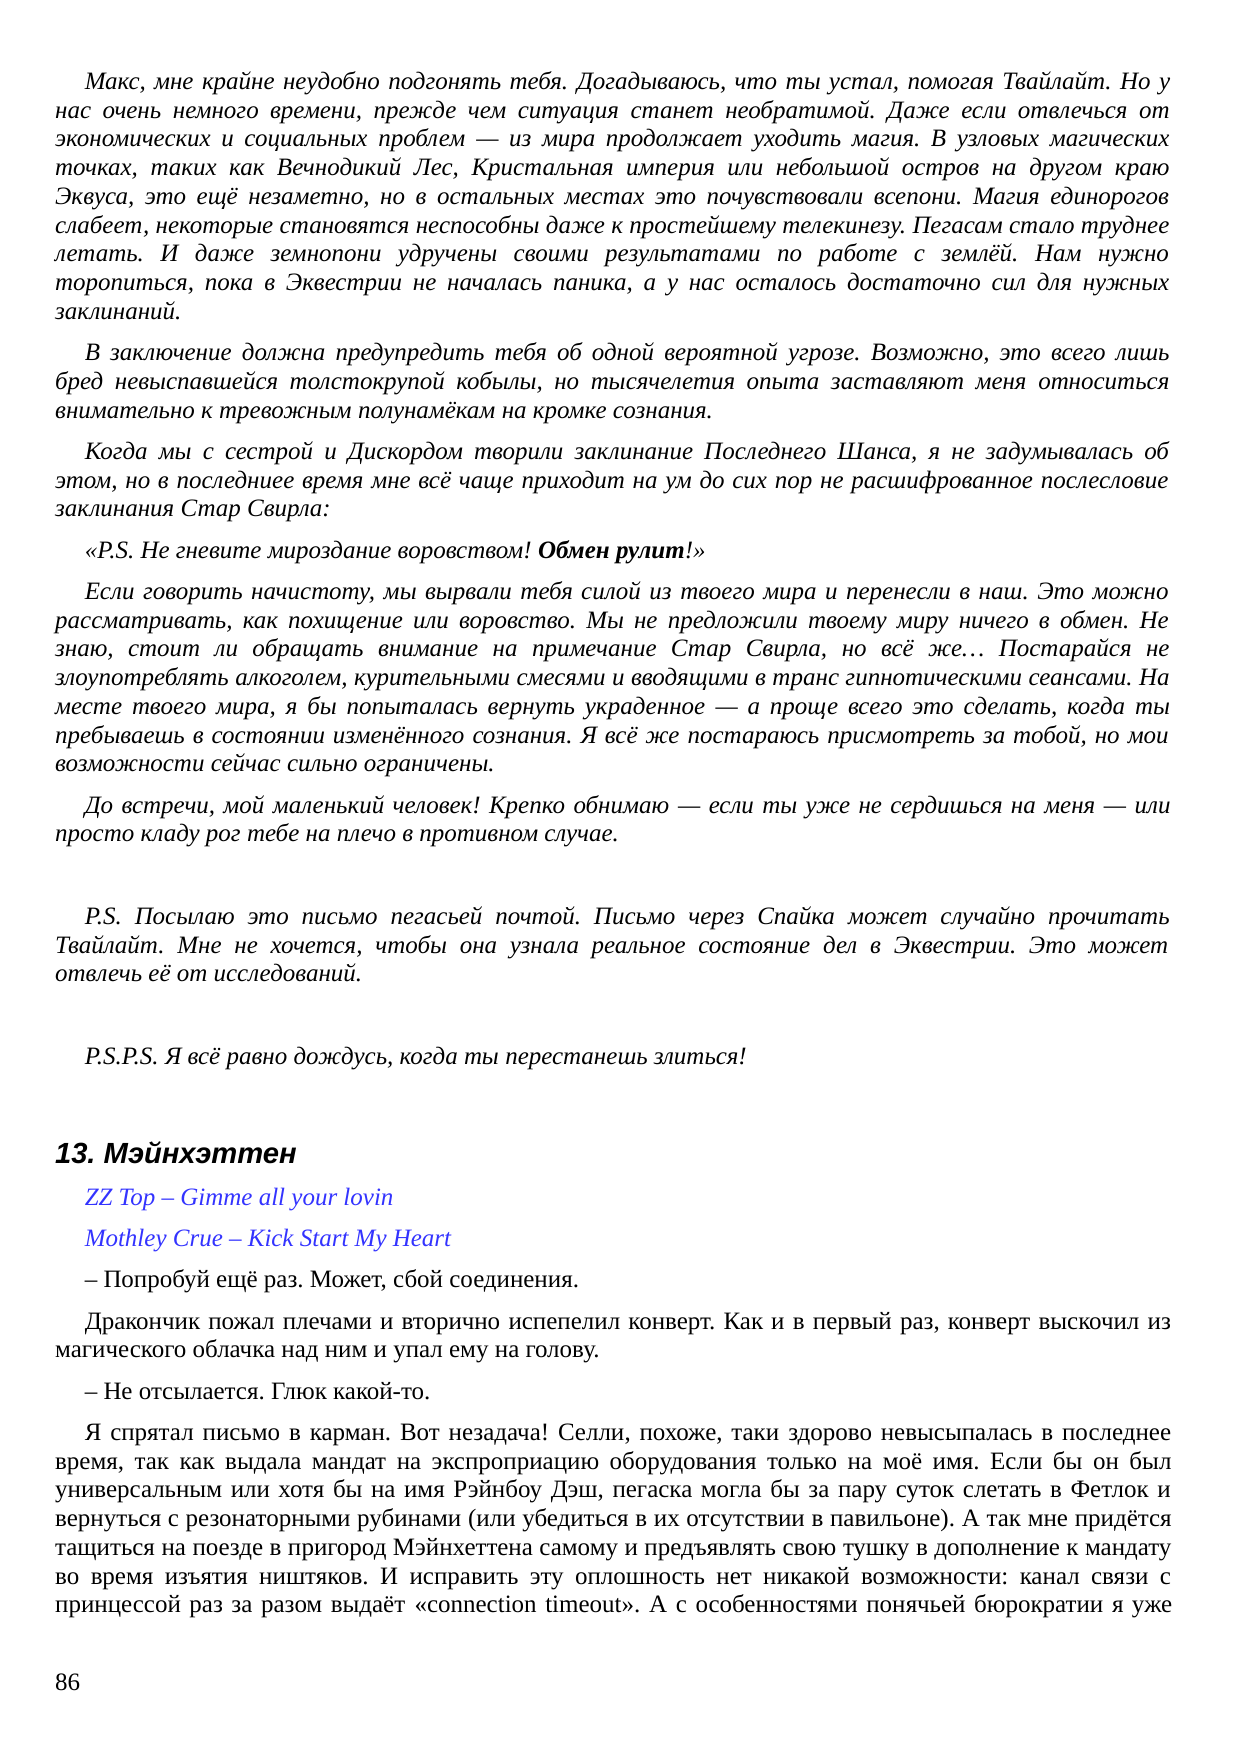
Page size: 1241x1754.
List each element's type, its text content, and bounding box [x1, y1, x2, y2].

text В заключение должна предупредить тебя об одной вероятной угрозе. Возможно, это всего лишь бред невыспавшейся толстокрупой кобылы, но тысячелетия опыта заставляют меня относиться внимательно к тревожным полунамёкам на кромке сознания. [55, 337, 1173, 423]
text ZZ Top – Gimme all your lovin [55, 1182, 1173, 1211]
text Когда мы с сестрой и Дискордом творили заклинание Последнего Шанса, я не задумывалась об этом, но в последниее время мне всё чаще приходит на ум до сих пор не расшифрованное послесловие заклинания Стар Свирла: [55, 436, 1173, 522]
text Я спрятал письмо в карман. Вот незадача! Селли, похоже, таки здорово невысыпалась в последнее время, так как выдала мандат на экспроприацию оборудования только на моё имя. Если бы он был универсальным или хотя бы на имя Рэйнбоу Дэш, пегаска могла бы за пару суток слетать в Фетлок и вернуться с резонаторными рубинами (или убедиться в их отсутствии в павильоне). А так мне придётся тащиться на поезде в пригород Мэйнхеттена самому и предъявлять свою тушку в дополнение к мандату во время изъятия ништяков. И исправить эту оплошность нет никакой возможности: канал связи с принцессой раз за разом выдаёт «connection timeout». А с особенностями понячьей бюрократии я уже [55, 1417, 1173, 1618]
text Mothley Crue – Kick Start My Heart [55, 1223, 1173, 1252]
text P.S. Посылаю это письмо пегасьей почтой. Письмо через Спайка может случайно прочитать Твайлайт. Мне не хочется, чтобы она узнала реальное состояние дел в Эквестрии. Это может отвлечь её от исследований. [55, 901, 1173, 987]
text Дракончик пожал плечами и вторично испепелил конверт. Как и в первый раз, конверт выскочил из магического облачка над ним и упал ему на голову. [55, 1306, 1173, 1363]
text «P.S. Не гневите мироздание воровством! Обмен рулит!» [55, 535, 1173, 563]
text – Не отсылается. Глюк какой-то. [55, 1376, 1173, 1404]
subtitle 13. Мэйнхэттен [55, 1136, 1173, 1169]
text – Попробуй ещё раз. Может, сбой соединения. [55, 1264, 1173, 1293]
text До встречи, мой маленький человек! Крепко обнимаю — если ты уже не сердишься на меня — или просто кладу рог тебе на плечо в противном случае. [55, 790, 1173, 847]
text Если говорить начистоту, мы вырвали тебя силой из твоего мира и перенесли в наш. Это можно рассматривать, как похищение или воровство. Мы не предложили твоему миру ничего в обмен. Не знаю, стоит ли обращать внимание на примечание Стар Свирла, но всё же… Постарайся не злоупотреблять алкоголем, курительными смесями и вводящими в транс гипнотическими сеансами. На месте твоего мира, я бы попыталась вернуть украденное — а проще всего это сделать, когда ты пребываешь в состоянии изменённого сознания. Я всё же постараюсь присмотреть за тобой, но мои возможности сейчас сильно ограничены. [55, 576, 1173, 777]
text P.S.P.S. Я всё равно дождусь, когда ты перестанешь злиться! [55, 1041, 1173, 1070]
text Макс, мне крайне неудобно подгонять тебя. Догадываюсь, что ты устал, помогая Твайлайт. Но у нас очень немного времени, прежде чем ситуация станет необратимой. Даже если отвлечься от экономических и социальных проблем — из мира продолжает уходить магия. В узловых магических точках, таких как Вечнодикий Лес, Кристальная империя или небольшой остров на другом краю Эквуса, это ещё незаметно, но в остальных местах это почувствовали всепони. Магия единорогов слабеет, некоторые становятся неспособны даже к простейшему телекинезу. Пегасам стало труднее летать. И даже земнопони удручены своими результатами по работе с землёй. Нам нужно торопиться, пока в Эквестрии не началась паника, а у нас осталось достаточно сил для нужных заклинаний. [55, 66, 1173, 325]
